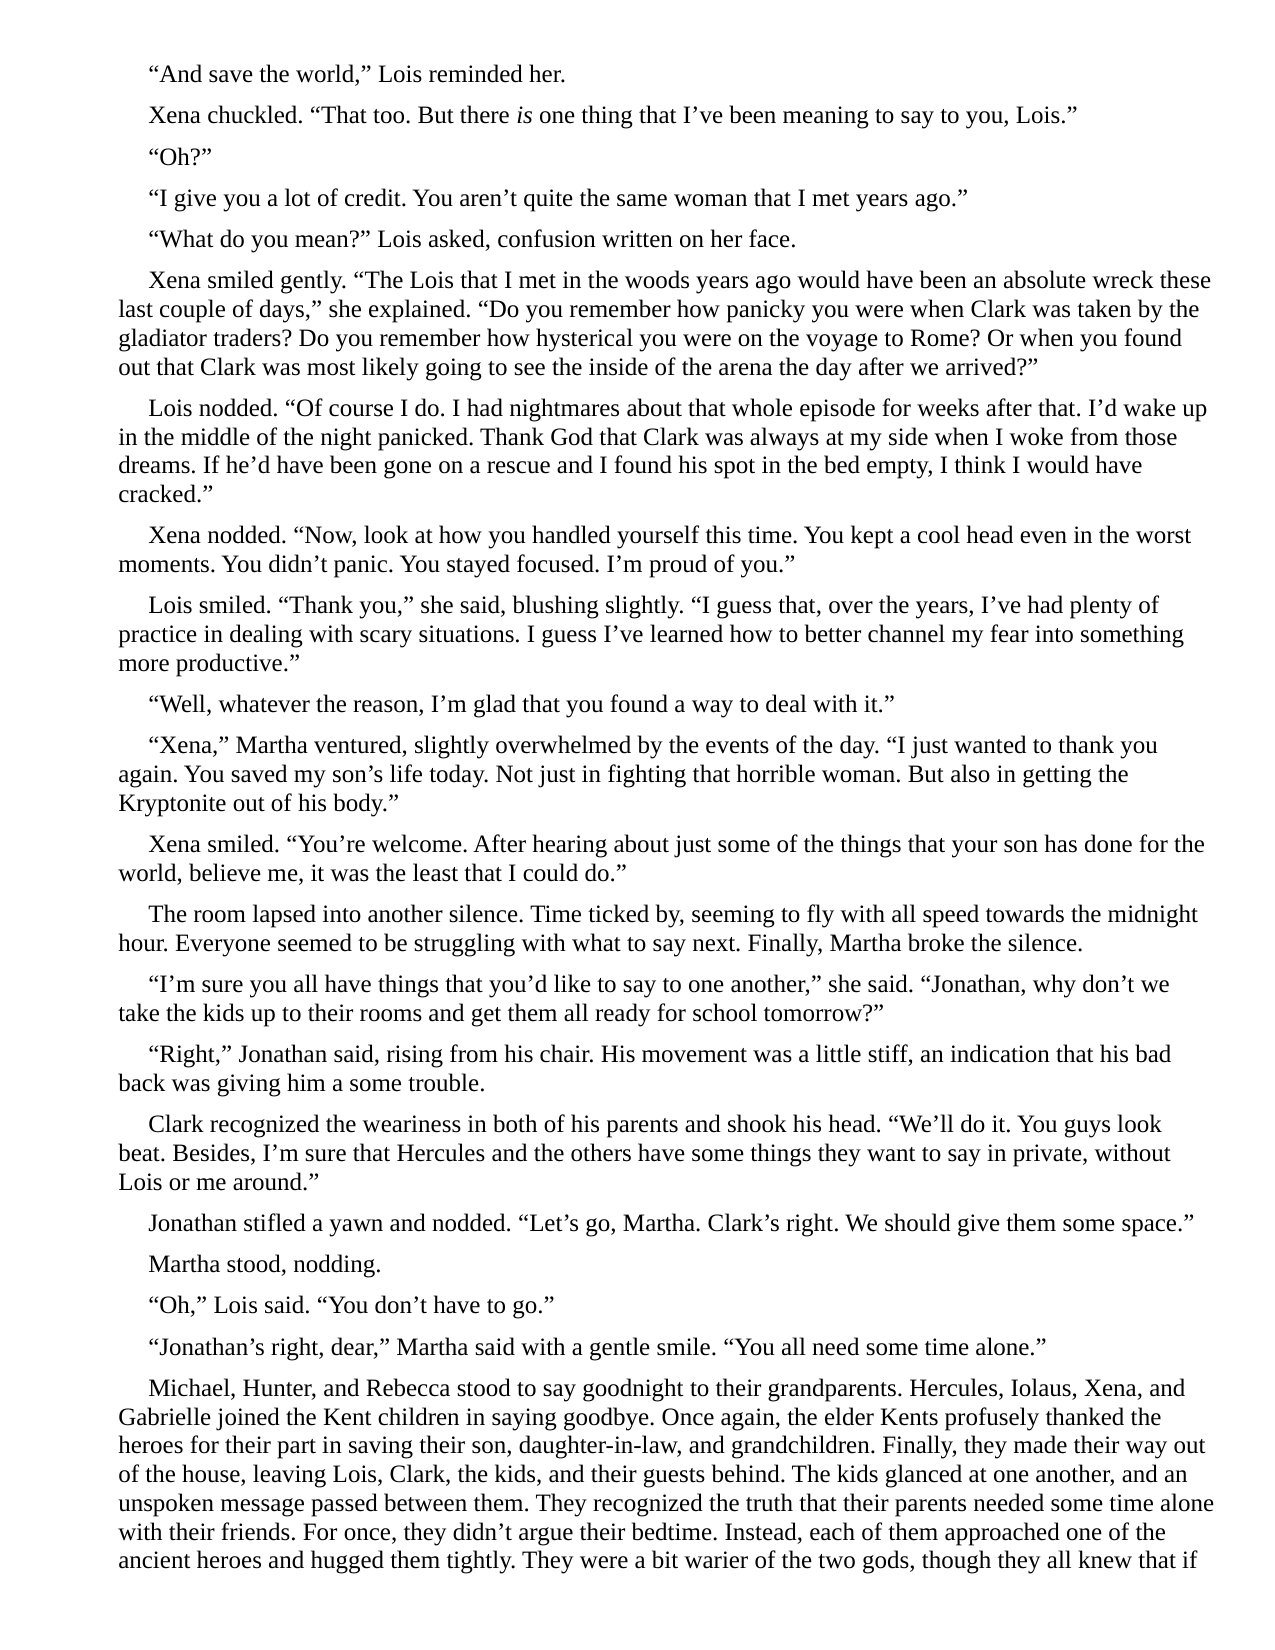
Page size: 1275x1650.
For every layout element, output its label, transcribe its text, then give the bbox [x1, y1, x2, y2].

text “Well, whatever the reason, I’m glad that you found a way to deal with it.” [118, 689, 1216, 718]
text Michael, Hunter, and Rebecca stood to say goodnight to their grandparents. Hercules, Iolaus, Xena, and Gabrielle joined the Kent children in saying goodbye. Once again, the elder Kents profusely thanked the heroes for their part in saving their son, daughter-in-law, and grandchildren. Finally, they made their way out of the house, leaving Lois, Clark, the kids, and their guests behind. The kids glanced at one another, and an unspoken message passed between them. They recognized the truth that their parents needed some time alone with their friends. For once, they didn’t argue their bedtime. Instead, each of them approached one of the ancient heroes and hugged them tightly. They were a bit warier of the two gods, though they all knew that if [118, 1373, 1216, 1574]
text Xena smiled gently. “The Lois that I met in the woods years ago would have been an absolute wreck these last couple of days,” she explained. “Do you remember how panicky you were when Clark was taken by the gladiator traders? Do you remember how hysterical you were on the voyage to Rome? Or when you found out that Clark was most likely going to see the inside of the arena the day after we arrived?” [118, 265, 1216, 380]
text Xena chuckled. “That too. But there is one thing that I’ve been meaning to say to you, Lois.” [118, 100, 1216, 129]
text Clark recognized the weariness in both of his parents and shook his head. “We’ll do it. You guys look beat. Besides, I’m sure that Hercules and the others have some things they want to say in private, without Lois or me around.” [118, 1109, 1216, 1195]
text Lois smiled. “Thank you,” she said, blushing slightly. “I guess that, over the years, I’ve had plenty of practice in dealing with scary situations. I guess I’ve learned how to better channel my fear into something more productive.” [118, 590, 1216, 677]
text The room lapsed into another silence. Time ticked by, seeming to fly with all speed towards the midnight hour. Everyone seemed to be struggling with what to say next. Finally, Martha broke the silence. [118, 899, 1216, 957]
text Martha stood, nodding. [118, 1249, 1216, 1278]
text Jonathan stifled a yawn and nodded. “Let’s go, Martha. Clark’s right. We should give them some space.” [118, 1208, 1216, 1237]
text “Jonathan’s right, dear,” Martha said with a gentle smile. “You all need some time alone.” [118, 1332, 1216, 1360]
text “Xena,” Martha ventured, slightly overwhelmed by the events of the day. “I just wanted to thank you again. You saved my son’s life today. Not just in fighting that horrible woman. But also in getting the Kryptonite out of his body.” [118, 730, 1216, 817]
text Lois nodded. “Of course I do. I had nightmares about that whole episode for weeks after that. I’d wake up in the middle of the night panicked. Thank God that Clark was always at my side when I woke from those dreams. If he’d have been gone on a rescue and I found his spot in the bed empty, I think I would have cracked.” [118, 393, 1216, 508]
text “And save the world,” Lois reminded her. [118, 59, 1216, 88]
text “Oh,” Lois said. “You don’t have to go.” [118, 1290, 1216, 1319]
text Xena nodded. “Now, look at how you handled yourself this time. You kept a cool head even in the worst moments. You didn’t panic. You stayed focused. I’m proud of you.” [118, 520, 1216, 578]
text “What do you mean?” Lois asked, confusion written on her face. [118, 224, 1216, 253]
text “Oh?” [118, 142, 1216, 170]
text Xena smiled. “You’re welcome. After hearing about just some of the things that your son has done for the world, believe me, it was the least that I could do.” [118, 829, 1216, 887]
text “Right,” Jonathan said, rising from his chair. His movement was a little stiff, an indication that his bad back was giving him a some trouble. [118, 1039, 1216, 1097]
text “I give you a lot of credit. You aren’t quite the same woman that I met years ago.” [118, 183, 1216, 212]
text “I’m sure you all have things that you’d like to say to one another,” she said. “Jonathan, why don’t we take the kids up to their rooms and get them all ready for school tomorrow?” [118, 969, 1216, 1027]
